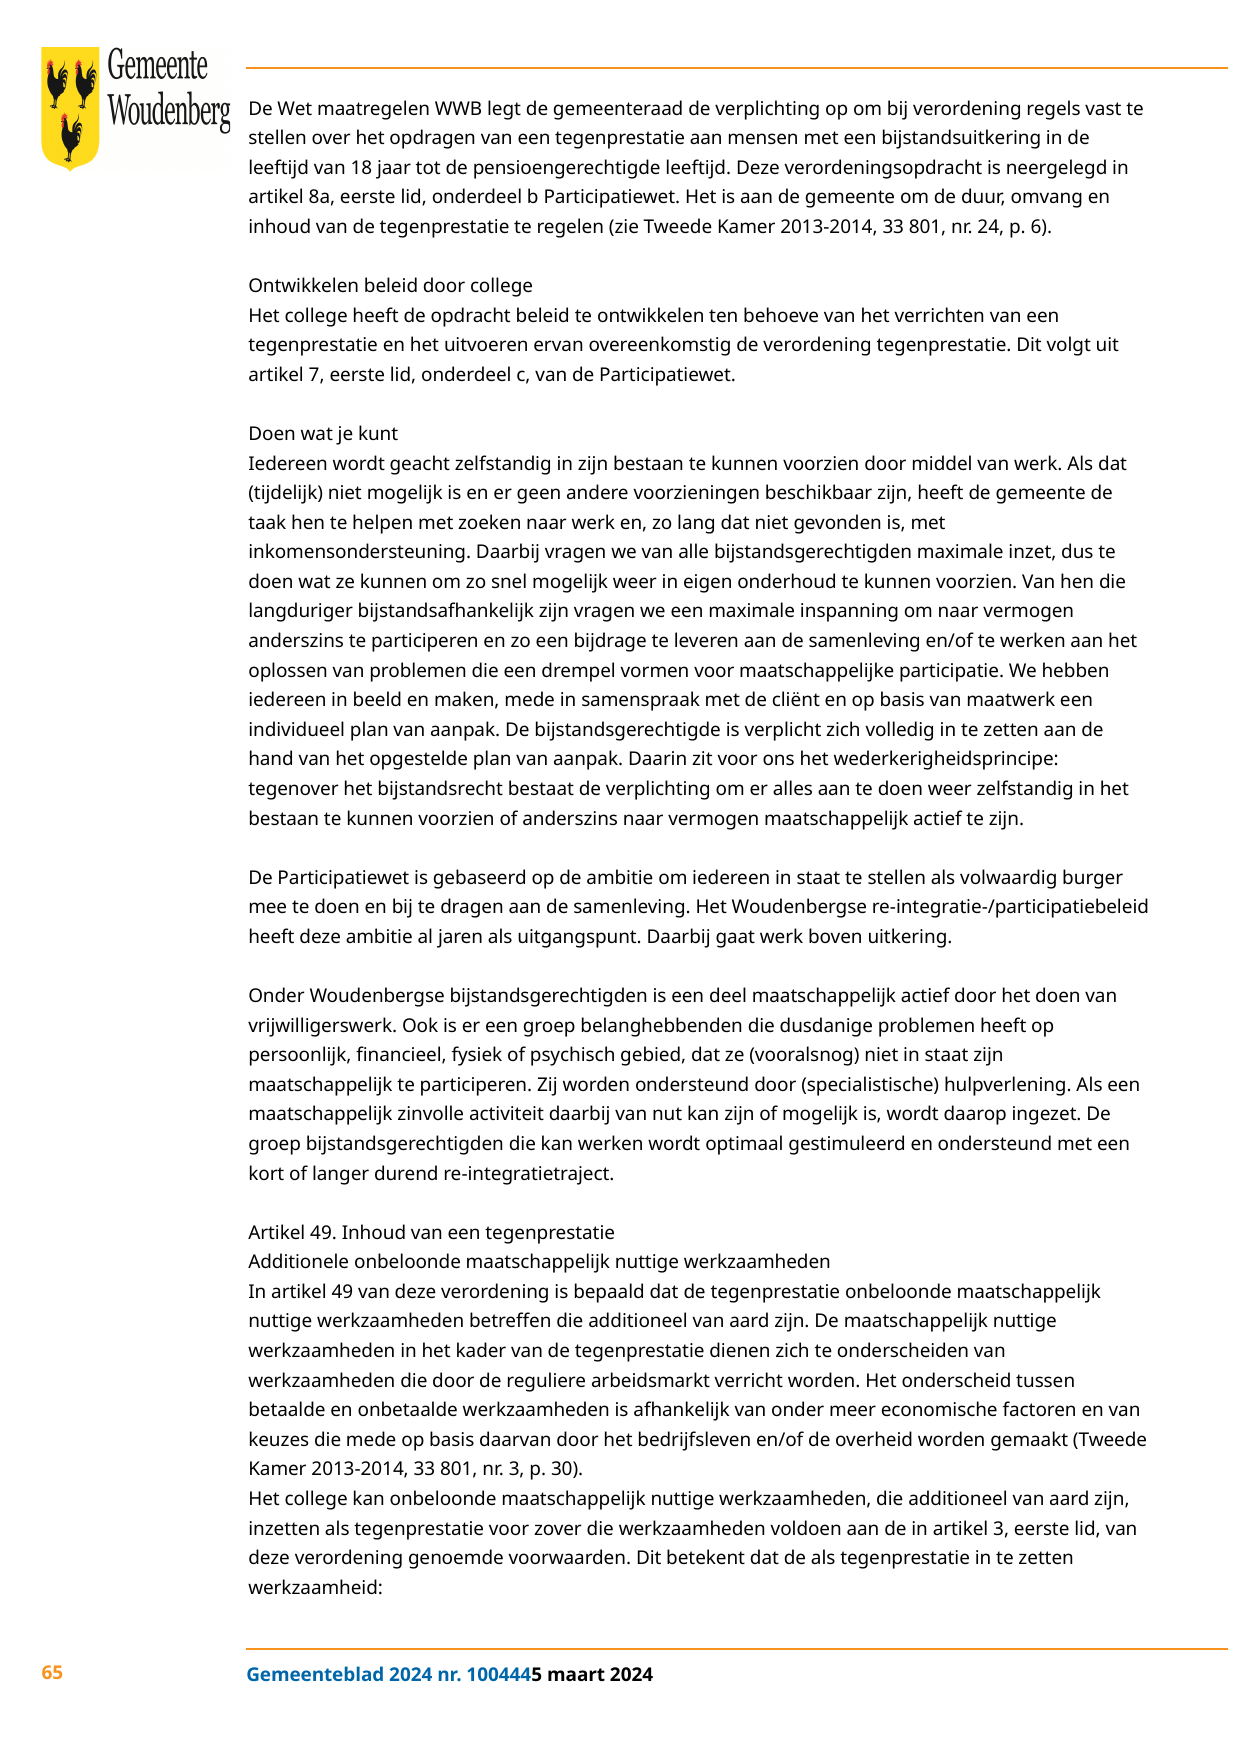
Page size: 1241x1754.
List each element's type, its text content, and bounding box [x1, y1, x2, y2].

picture [41, 47, 231, 172]
text De Participatiewet is gebaseerd op de ambitie om iedereen in staat te stellen als volwaardig burger mee te doen en bij te dragen aan de samenleving. Het Woudenbergse re-integratie-/participatiebeleid heeft deze ambitie al jaren als uitgangspunt. Daarbij gaat werk boven uitkering. [248, 864, 1152, 949]
text Iedereen wordt geacht zelfstandig in zijn bestaan te kunnen voorzien door middel van werk. Als dat (tijdelijk) niet mogelijk is en er geen andere voorzieningen beschikbaar zijn, heeft de gemeente de taak hen te helpen met zoeken naar werk en, zo lang dat niet gevonden is, met inkomensondersteuning. Daarbij vragen we van alle bijstandsgerechtigden maximale inzet, dus te doen wat ze kunnen om zo snel mogelijk weer in eigen onderhoud te kunnen voorzien. Van hen die langduriger bijstandsafhankelijk zijn vragen we een maximale inspanning om naar vermogen anderszins te participeren en zo een bijdrage te leveren aan de samenleving en/of te werken aan het oplossen van problemen die een drempel vormen voor maatschappelijke participatie. We hebben iedereen in beeld en maken, mede in samenspraak met de cliënt en op basis van maatwerk een individueel plan van aanpak. De bijstandsgerechtigde is verplicht zich volledig in te zetten aan de hand van het opgestelde plan van aanpak. Daarin zit voor ons het wederkerigheidsprincipe: tegenover het bijstandsrecht bestaat de verplichting om er alles aan te doen weer zelfstandig in het bestaan te kunnen voorzien of anderszins naar vermogen maatschappelijk actief te zijn. [248, 450, 1152, 831]
text Onder Woudenbergse bijstandsgerechtigden is een deel maatschappelijk actief door het doen van vrijwilligerswerk. Ook is er een groep belanghebbenden die dusdanige problemen heeft op persoonlijk, financieel, fysiek of psychisch gebied, dat ze (vooralsnog) niet in staat zijn maatschappelijk te participeren. Zij worden ondersteund door (specialistische) hulpverlening. Als een maatschappelijk zinvolle activiteit daarbij van nut kan zijn of mogelijk is, wordt daarop ingezet. De groep bijstandsgerechtigden die kan werken wordt optimaal gestimuleerd en ondersteund met een kort of langer durend re-integratietraject. [248, 982, 1152, 1186]
text Het college kan onbeloonde maatschappelijk nuttige werkzaamheden, die additioneel van aard zijn, inzetten als tegenprestatie voor zover die werkzaamheden voldoen aan de in artikel 3, eerste lid, van deze verordening genoemde voorwaarden. Dit betekent dat de als tegenprestatie in te zetten werkzaamheid: [248, 1485, 1152, 1600]
text Additionele onbeloonde maatschappelijk nuttige werkzaamheden [248, 1248, 1152, 1274]
text Ontwikkelen beleid door college [248, 272, 1152, 298]
text Artikel 49. Inhoud van een tegenprestatie [248, 1219, 1152, 1245]
text De Wet maatregelen WWB legt de gemeenteraad de verplichting op om bij verordening regels vast te stellen over het opdragen van een tegenprestatie aan mensen met een bijstandsuitkering in de leeftijd van 18 jaar tot de pensioengerechtigde leeftijd. Deze verordeningsopdracht is neergelegd in artikel 8a, eerste lid, onderdeel b Participatiewet. Het is aan de gemeente om de duur, omvang en inhoud van de tegenprestatie te regelen (zie Tweede Kamer 2013-2014, 33 801, nr. 24, p. 6). [248, 95, 1152, 239]
text In artikel 49 van deze verordening is bepaald dat de tegenprestatie onbeloonde maatschappelijk nuttige werkzaamheden betreffen die additioneel van aard zijn. De maatschappelijk nuttige werkzaamheden in het kader van de tegenprestatie dienen zich te onderscheiden van werkzaamheden die door de reguliere arbeidsmarkt verricht worden. Het onderscheid tussen betaalde en onbetaalde werkzaamheden is afhankelijk van onder meer economische factoren en van keuzes die mede op basis daarvan door het bedrijfsleven en/of de overheid worden gemaakt (Tweede Kamer 2013-2014, 33 801, nr. 3, p. 30). [248, 1278, 1152, 1481]
text Het college heeft de opdracht beleid te ontwikkelen ten behoeve van het verrichten van een tegenprestatie en het uitvoeren ervan overeenkomstig de verordening tegenprestatie. Dit volgt uit artikel 7, eerste lid, onderdeel c, van de Participatiewet. [248, 302, 1152, 387]
text Doen wat je kunt [248, 420, 1152, 446]
